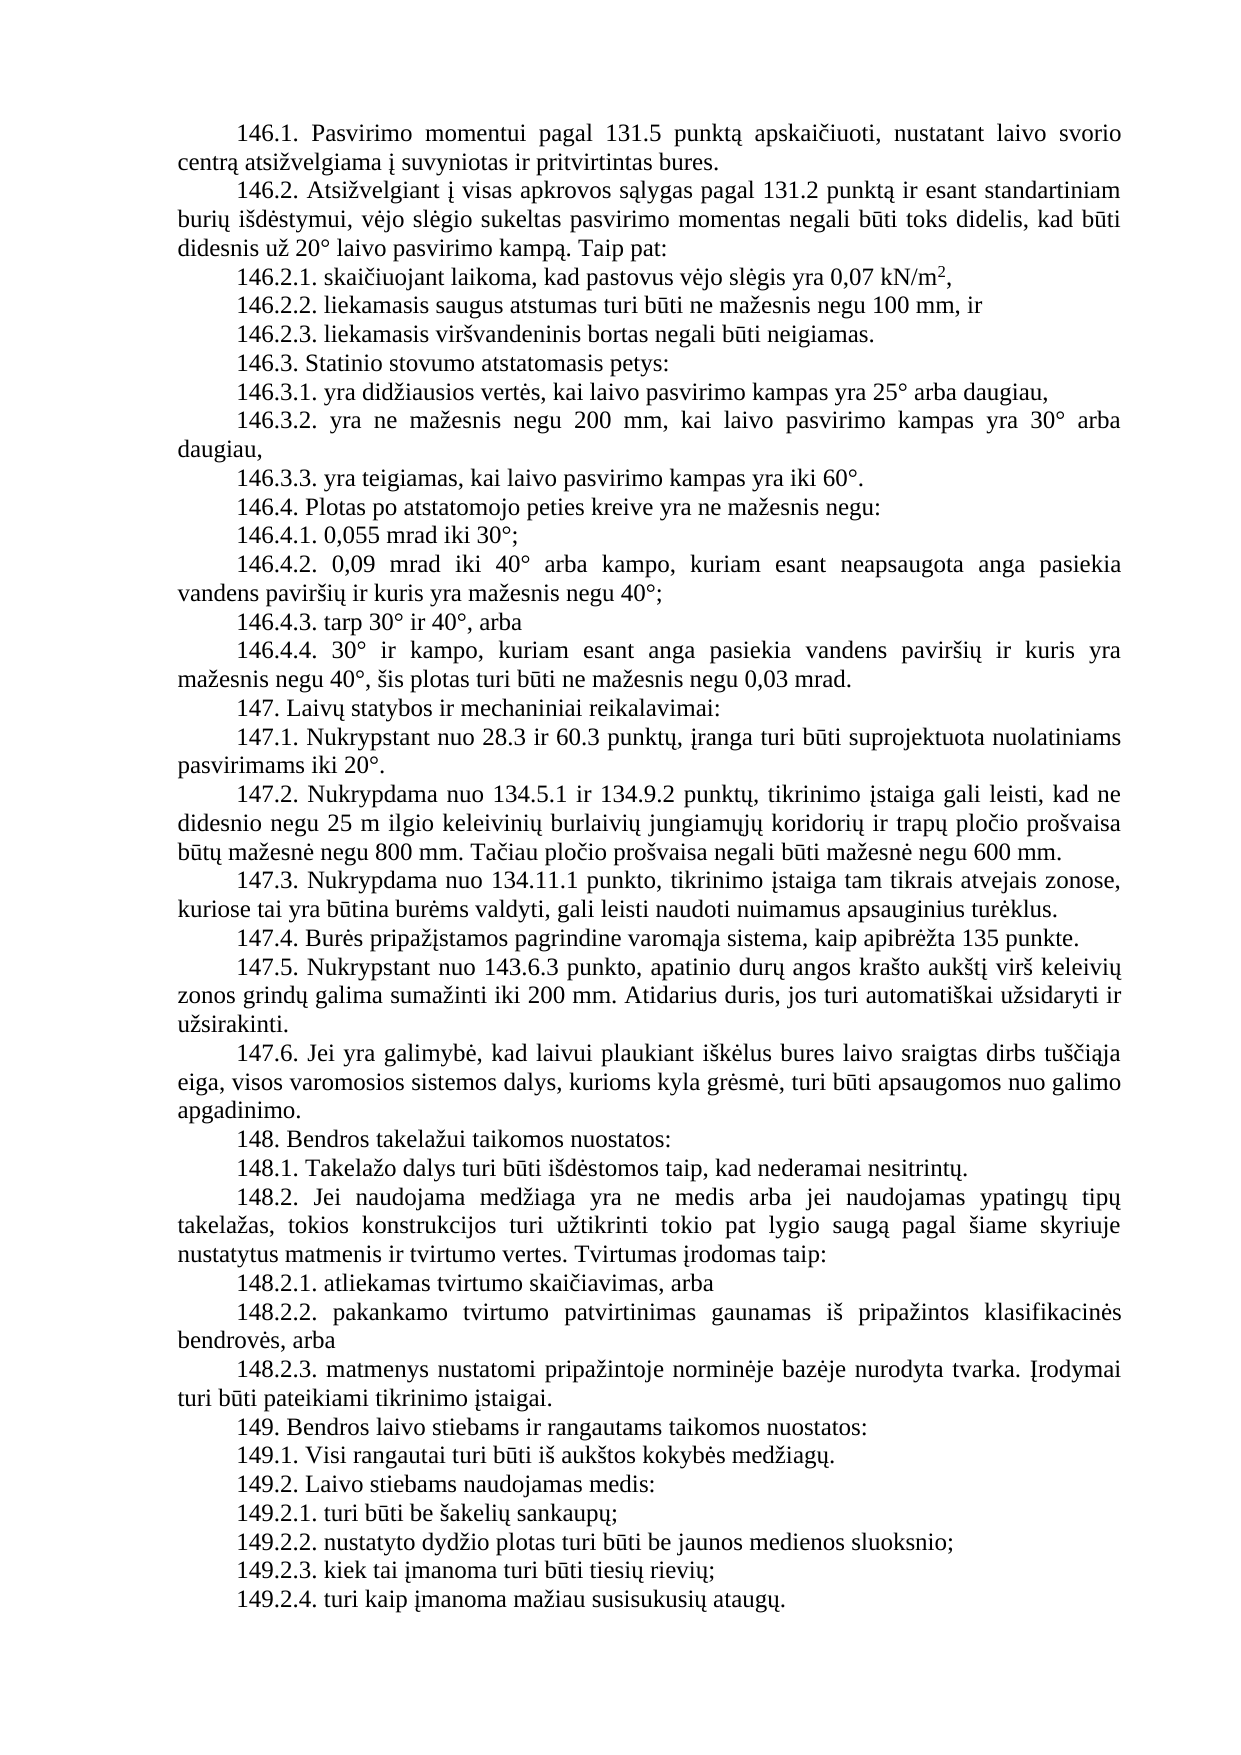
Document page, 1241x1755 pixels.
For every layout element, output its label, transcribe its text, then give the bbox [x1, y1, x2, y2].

text 149.2.4. turi kaip įmanoma mažiau susisukusių ataugų. [177, 1584, 1122, 1613]
text 146.3.3. yra teigiamas, kai laivo pasvirimo kampas yra iki 60°. [177, 463, 1122, 492]
text 148.1. Takelažo dalys turi būti išdėstomos taip, kad nederamai nesitrintų. [177, 1153, 1122, 1182]
text 147.3. Nukrypdama nuo 134.11.1 punkto, tikrinimo įstaiga tam tikrais atvejais zonose, kuriose tai yra būtina burėms valdyti, gali leisti naudoti nuimamus apsauginius turėklus. [177, 866, 1122, 923]
text 147. Laivų statybos ir mechaniniai reikalavimai: [177, 693, 1122, 722]
text 149.2.1. turi būti be šakelių sankaupų; [177, 1498, 1122, 1527]
text 146.3.1. yra didžiausios vertės, kai laivo pasvirimo kampas yra 25° arba daugiau, [177, 377, 1122, 406]
text 146.4.4. 30° ir kampo, kuriam esant anga pasiekia vandens paviršių ir kuris yra mažesnis negu 40°, šis plotas turi būti ne mažesnis negu 0,03 mrad. [177, 636, 1122, 693]
text 146.4.2. 0,09 mrad iki 40° arba kampo, kuriam esant neapsaugota anga pasiekia vandens paviršių ir kuris yra mažesnis negu 40°; [177, 549, 1122, 607]
text 146.4. Plotas po atstatomojo peties kreive yra ne mažesnis negu: [177, 492, 1122, 521]
text 149. Bendros laivo stiebams ir rangautams taikomos nuostatos: [177, 1412, 1122, 1441]
text 146.3. Statinio stovumo atstatomasis petys: [177, 348, 1122, 377]
text 146.2. Atsižvelgiant į visas apkrovos sąlygas pagal 131.2 punktą ir esant standartiniam burių išdėstymui, vėjo slėgio sukeltas pasvirimo momentas negali būti toks didelis, kad būti didesnis už 20° laivo pasvirimo kampą. Taip pat: [177, 176, 1122, 262]
text 149.2.2. nustatyto dydžio plotas turi būti be jaunos medienos sluoksnio; [177, 1527, 1122, 1556]
text 146.3.2. yra ne mažesnis negu 200 mm, kai laivo pasvirimo kampas yra 30° arba daugiau, [177, 406, 1122, 463]
text 147.2. Nukrypdama nuo 134.5.1 ir 134.9.2 punktų, tikrinimo įstaiga gali leisti, kad ne didesnio negu 25 m ilgio keleivinių burlaivių jungiamųjų koridorių ir trapų pločio prošvaisa būtų mažesnė negu 800 mm. Tačiau pločio prošvaisa negali būti mažesnė negu 600 mm. [177, 779, 1122, 866]
text 149.1. Visi rangautai turi būti iš aukštos kokybės medžiagų. [177, 1441, 1122, 1469]
text 148.2.3. matmenys nustatomi pripažintoje norminėje bazėje nurodyta tvarka. Įrodymai turi būti pateikiami tikrinimo įstaigai. [177, 1354, 1122, 1412]
text 146.4.3. tarp 30° ir 40°, arba [177, 607, 1122, 636]
text 148. Bendros takelažui taikomos nuostatos: [177, 1124, 1122, 1153]
text 146.2.1. skaičiuojant laikoma, kad pastovus vėjo slėgis yra 0,07 kN/m2, [177, 262, 1122, 291]
text 146.2.2. liekamasis saugus atstumas turi būti ne mažesnis negu 100 mm, ir [177, 291, 1122, 319]
text 148.2. Jei naudojama medžiaga yra ne medis arba jei naudojamas ypatingų tipų takelažas, tokios konstrukcijos turi užtikrinti tokio pat lygio saugą pagal šiame skyriuje nustatytus matmenis ir tvirtumo vertes. Tvirtumas įrodomas taip: [177, 1182, 1122, 1268]
text 147.6. Jei yra galimybė, kad laivui plaukiant iškėlus bures laivo sraigtas dirbs tuščiąja eiga, visos varomosios sistemos dalys, kurioms kyla grėsmė, turi būti apsaugomos nuo galimo apgadinimo. [177, 1038, 1122, 1124]
text 146.4.1. 0,055 mrad iki 30°; [177, 521, 1122, 549]
text 146.2.3. liekamasis viršvandeninis bortas negali būti neigiamas. [177, 319, 1122, 348]
text 147.1. Nukrypstant nuo 28.3 ir 60.3 punktų, įranga turi būti suprojektuota nuolatiniams pasvirimams iki 20°. [177, 722, 1122, 779]
text 146.1. Pasvirimo momentui pagal 131.5 punktą apskaičiuoti, nustatant laivo svorio centrą atsižvelgiama į suvyniotas ir pritvirtintas bures. [177, 118, 1122, 176]
text 148.2.1. atliekamas tvirtumo skaičiavimas, arba [177, 1268, 1122, 1297]
text 147.5. Nukrypstant nuo 143.6.3 punkto, apatinio durų angos krašto aukštį virš keleivių zonos grindų galima sumažinti iki 200 mm. Atidarius duris, jos turi automatiškai užsidaryti ir užsirakinti. [177, 952, 1122, 1038]
text 148.2.2. pakankamo tvirtumo patvirtinimas gaunamas iš pripažintos klasifikacinės bendrovės, arba [177, 1297, 1122, 1354]
text 149.2. Laivo stiebams naudojamas medis: [177, 1469, 1122, 1498]
text 149.2.3. kiek tai įmanoma turi būti tiesių rievių; [177, 1556, 1122, 1584]
text 147.4. Burės pripažįstamos pagrindine varomąja sistema, kaip apibrėžta 135 punkte. [177, 923, 1122, 952]
